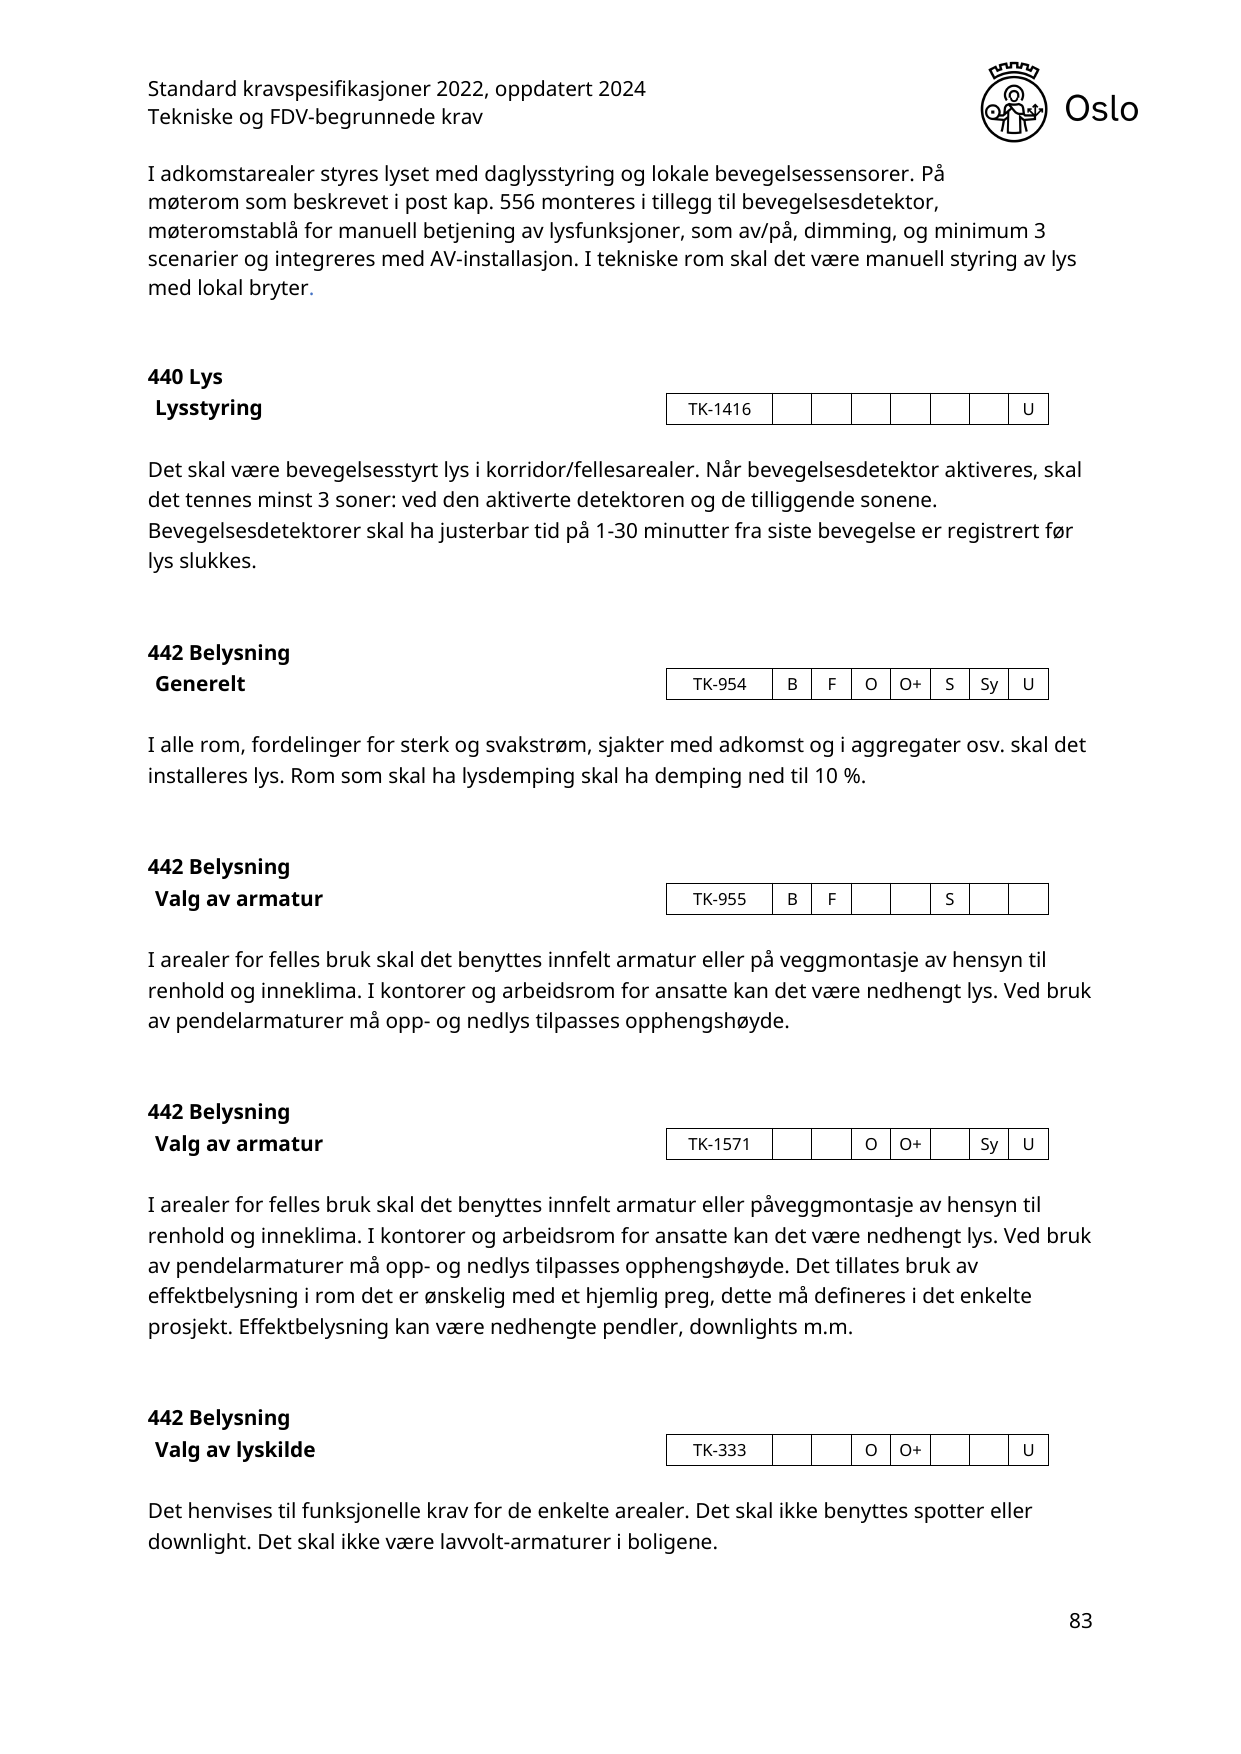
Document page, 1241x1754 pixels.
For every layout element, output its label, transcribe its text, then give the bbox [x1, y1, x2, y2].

table_header [812, 394, 851, 424]
table_header [970, 394, 1008, 424]
table_header [970, 1435, 1008, 1465]
table_header Valg av armatur [148, 883, 666, 914]
table_header Sy [970, 1129, 1008, 1159]
text I arealer for felles bruk skal det benyttes innfelt armatur eller på veggmontasje av hensyn til renhold og inneklima. I kontorer og arbeidsrom for ansatte kan det være nedhengt lys. Ved bruk av pendelarmaturer må opp- og nedlys tilpasses opphengshøyde. [148, 945, 1093, 1034]
table_header [773, 394, 811, 424]
table_header [891, 394, 930, 424]
text 442 Belysning [148, 852, 1093, 881]
table_header [773, 1435, 811, 1465]
table_header [970, 884, 1008, 914]
table_header U [1009, 394, 1048, 424]
table_header Generelt [148, 668, 666, 699]
table_header S [931, 884, 969, 914]
table_header [852, 884, 890, 914]
table_header TK-1416 [667, 394, 772, 424]
table_header [812, 1129, 851, 1159]
table_header O+ [891, 1129, 930, 1159]
table_header [812, 1435, 851, 1465]
table_header TK-955 [667, 884, 772, 914]
table_header [931, 1435, 969, 1465]
text I adkomstarealer styres lyset med daglysstyring og lokale bevegelsessensorer. På møterom som beskrevet i post kap. 556 monteres i tillegg til bevegelsesdetektor, møteromstablå for manuell betjening av lysfunksjoner, som av/på, dimming, og minimum 3 scenarier og integreres med AV-installasjon. I tekniske rom skal det være manuell styring av lys med lokal bryter. [148, 159, 1093, 301]
table_header O [852, 1129, 890, 1159]
text I alle rom, fordelinger for sterk og svakstrøm, sjakter med adkomst og i aggregater osv. skal det installeres lys. Rom som skal ha lysdemping skal ha demping ned til 10 %. [148, 731, 1093, 789]
table_header TK-333 [667, 1435, 772, 1465]
table_header S [931, 669, 969, 699]
table_header [773, 1129, 811, 1159]
text 442 Belysning [148, 1097, 1093, 1126]
table_header [931, 1129, 969, 1159]
table_header [891, 884, 930, 914]
table_header U [1009, 669, 1048, 699]
text 440 Lys [148, 362, 1093, 391]
table_header [852, 394, 890, 424]
text I arealer for felles bruk skal det benyttes innfelt armatur eller påveggmontasje av hensyn til renhold og inneklima. I kontorer og arbeidsrom for ansatte kan det være nedhengt lys. Ved bruk av pendelarmaturer må opp- og nedlys tilpasses opphengshøyde. Det tillates bruk av effektbelysning i rom det er ønskelig med et hjemlig preg, dette må defineres i det enkelte prosjekt. Effektbelysning kan være nedhengte pendler, downlights m.m. [148, 1190, 1093, 1341]
table_header O [852, 669, 890, 699]
table_header O+ [891, 669, 930, 699]
table_header U [1009, 1129, 1048, 1159]
table_header B [773, 669, 811, 699]
table_header F [812, 884, 851, 914]
table_header TK-1571 [667, 1129, 772, 1159]
table_header U [1009, 1435, 1048, 1465]
table_header O [852, 1435, 890, 1465]
table_header [931, 394, 969, 424]
table_header Lysstyring [148, 393, 666, 424]
text 442 Belysning [148, 638, 1093, 666]
table_header Sy [970, 669, 1008, 699]
text Det skal være bevegelsesstyrt lys i korridor/fellesarealer. Når bevegelsesdetektor aktiveres, skal det tennes minst 3 soner: ved den aktiverte detektoren og de tilliggende sonene. Bevegelsesdetektorer skal ha justerbar tid på 1-30 minutter fra siste bevegelse er registrert før lys slukkes. [148, 455, 1093, 575]
table_header Valg av lyskilde [148, 1434, 666, 1465]
text 442 Belysning [148, 1403, 1093, 1432]
table_header Valg av armatur [148, 1128, 666, 1159]
table_header F [812, 669, 851, 699]
table_header [1009, 884, 1048, 914]
table_header B [773, 884, 811, 914]
table_header O+ [891, 1435, 930, 1465]
text Det henvises til funksjonelle krav for de enkelte arealer. Det skal ikke benyttes spotter eller downlight. Det skal ikke være lavvolt-armaturer i boligene. [148, 1496, 1093, 1555]
table_header TK-954 [667, 669, 772, 699]
